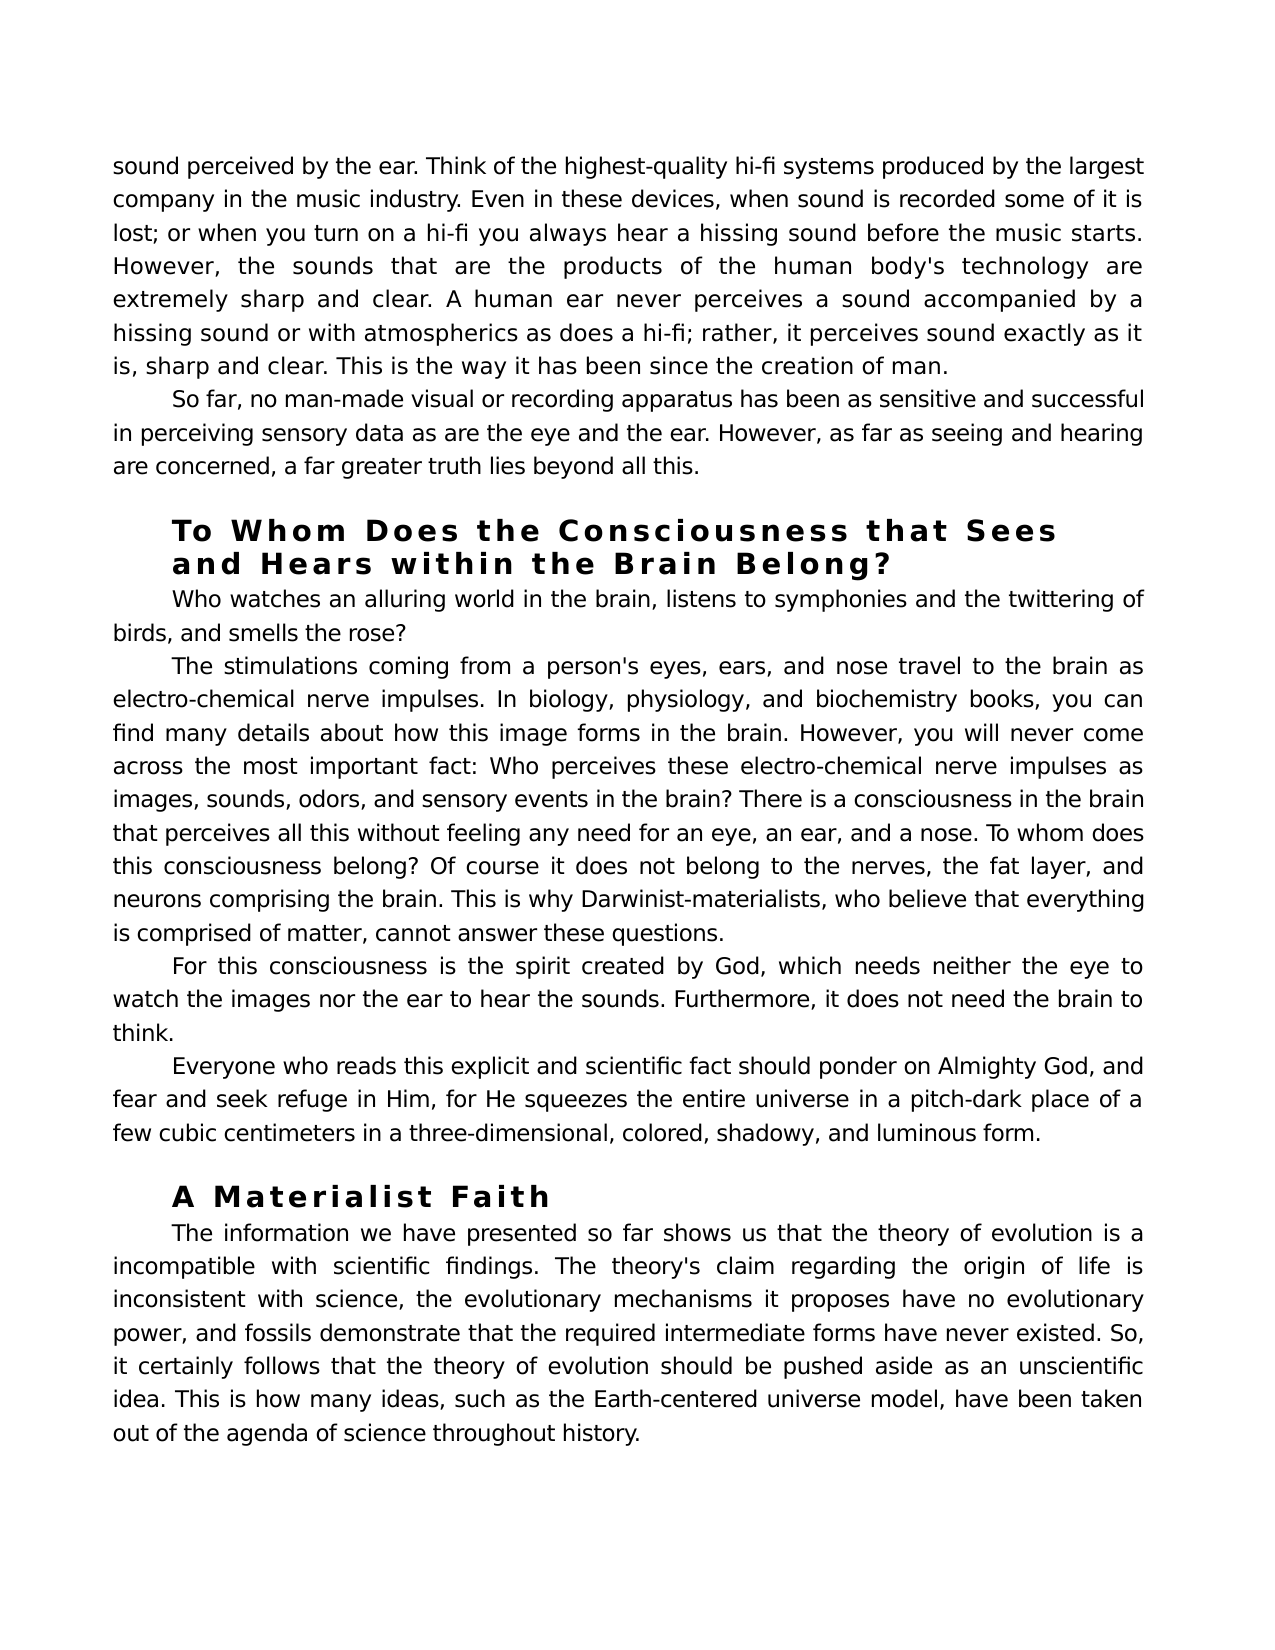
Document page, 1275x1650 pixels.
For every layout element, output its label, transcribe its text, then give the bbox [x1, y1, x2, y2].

text Everyone who reads this explicit and scientific fact should ponder on Almighty God, and fear and seek refuge in Him, for He squeezes the entire universe in a pitch-dark place of a few cubic centimeters in a three-dimensional, colored, shadowy, and luminous form. [112, 1048, 1145, 1148]
text For this consciousness is the spirit created by God, which needs neither the eye to watch the images nor the ear to hear the sounds. Furthermore, it does not need the brain to think. [112, 948, 1145, 1048]
text Who watches an alluring world in the brain, listens to symphonies and the twittering of birds, and smells the rose? [112, 581, 1145, 648]
text So far, no man-made visual or recording apparatus has been as sensitive and successful in perceiving sensory data as are the eye and the ear. However, as far as seeing and hearing are concerned, a far greater truth lies beyond all this. [112, 381, 1145, 481]
text A Materialist Faith [112, 1181, 1145, 1214]
text To Whom Does the Consciousness that Sees [112, 514, 1145, 548]
text and Hears within the Brain Belong? [112, 548, 1145, 581]
text The stimulations coming from a person's eyes, ears, and nose travel to the brain as electro-chemical nerve impulses. In biology, physiology, and biochemistry books, you can find many details about how this image forms in the brain. However, you will never come across the most important fact: Who perceives these electro-chemical nerve impulses as images, sounds, odors, and sensory events in the brain? There is a consciousness in the brain that perceives all this without feeling any need for an eye, an ear, and a nose. To whom does this consciousness belong? Of course it does not belong to the nerves, the fat layer, and neurons comprising the brain. This is why Darwinist-materialists, who believe that everything is comprised of matter, cannot answer these questions. [112, 648, 1145, 948]
text The information we have presented so far shows us that the theory of evolution is a incompatible with scientific findings. The theory's claim regarding the origin of life is inconsistent with science, the evolutionary mechanisms it proposes have no evolutionary power, and fossils demonstrate that the required intermediate forms have never existed. So, it certainly follows that the theory of evolution should be pushed aside as an unscientific idea. This is how many ideas, such as the Earth-centered universe model, have been taken out of the agenda of science throughout history. [112, 1214, 1145, 1448]
text sound perceived by the ear. Think of the highest-quality hi-fi systems produced by the largest company in the music industry. Even in these devices, when sound is recorded some of it is lost; or when you turn on a hi-fi you always hear a hissing sound before the music starts. However, the sounds that are the products of the human body's technology are extremely sharp and clear. A human ear never perceives a sound accompanied by a hissing sound or with atmospherics as does a hi-fi; rather, it perceives sound exactly as it is, sharp and clear. This is the way it has been since the creation of man. [112, 148, 1145, 381]
